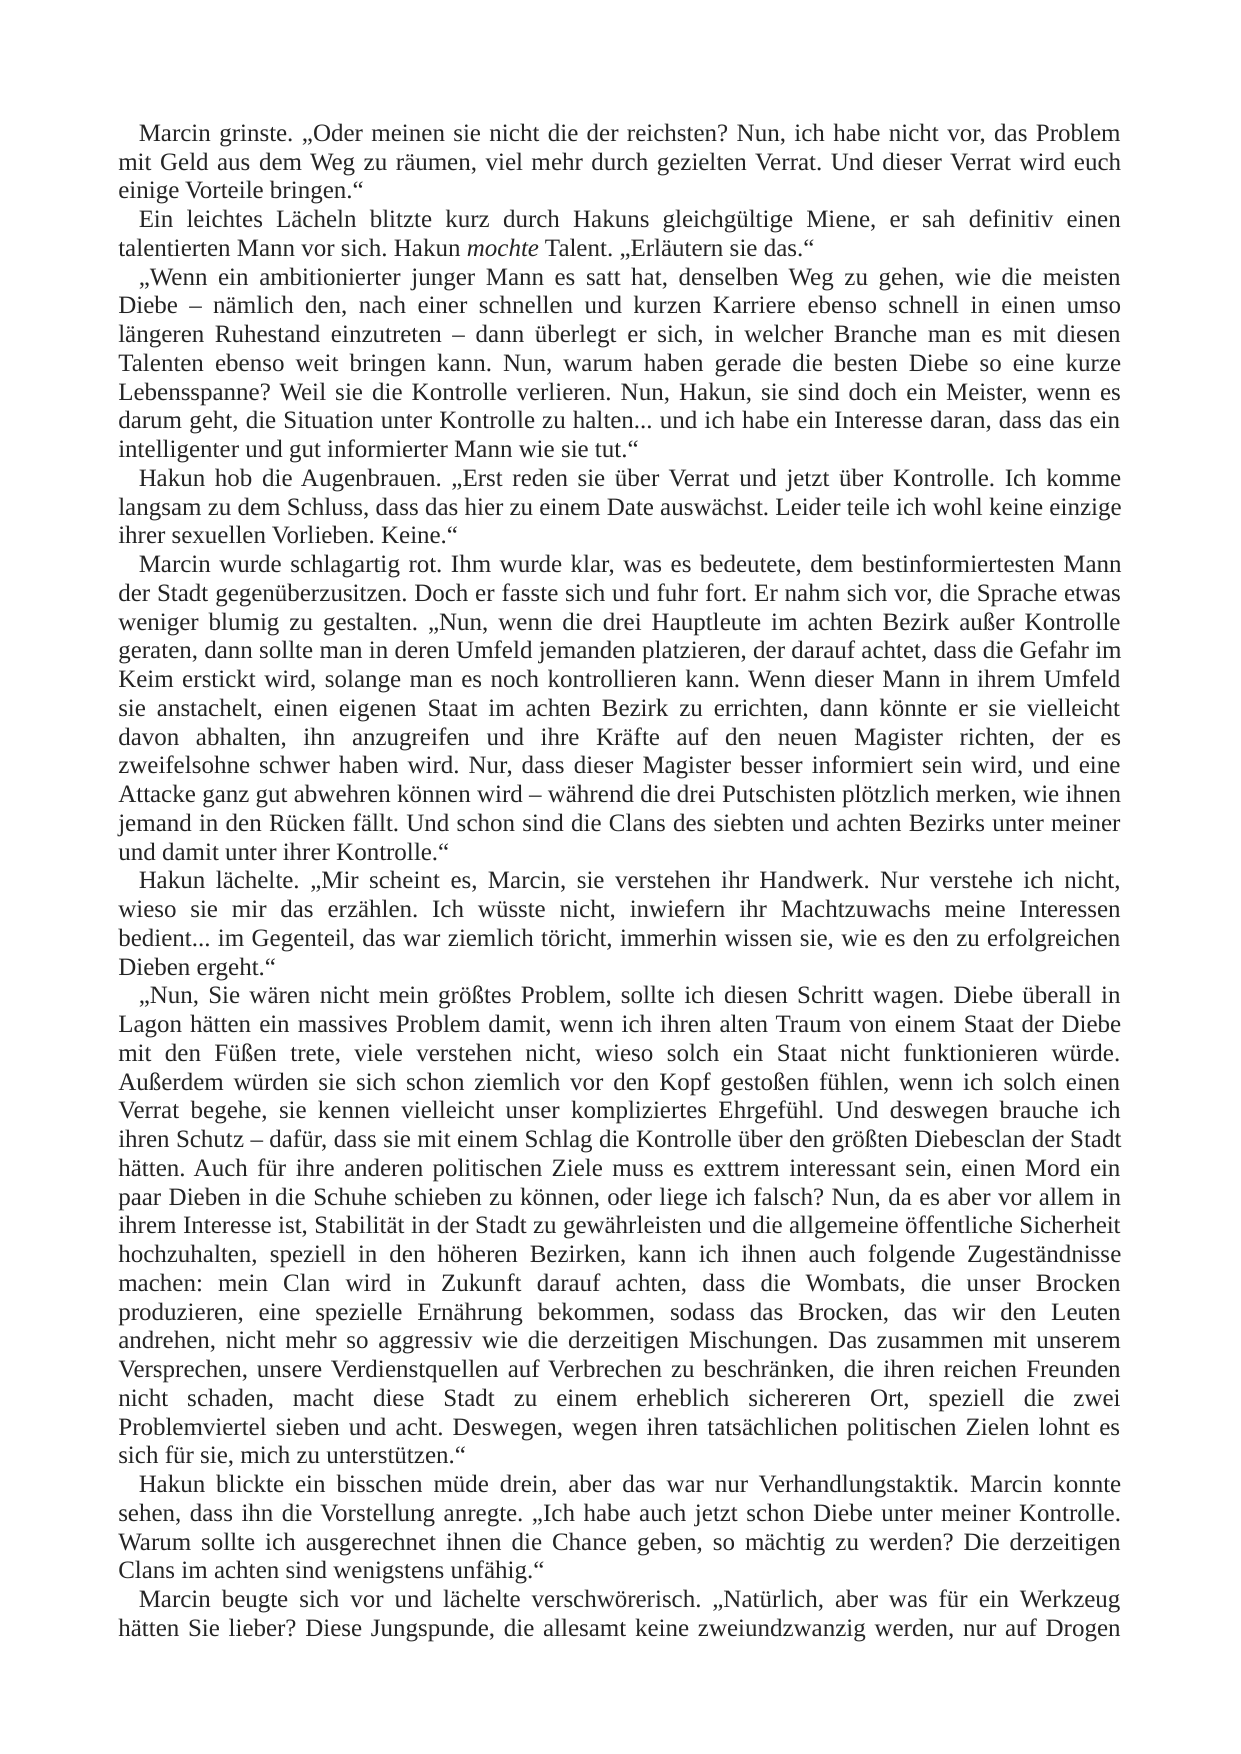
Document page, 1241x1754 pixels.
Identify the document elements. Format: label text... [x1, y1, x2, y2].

text Ein leichtes Lächeln blitzte kurz durch Hakuns gleichgültige Miene, er sah definitiv einen talentierten Mann vor sich. Hakun mochte Talent. „Erläutern sie das.“ [118, 204, 1122, 262]
text Hakun lächelte. „Mir scheint es, Marcin, sie verstehen ihr Handwerk. Nur verstehe ich nicht, wieso sie mir das erzählen. Ich wüsste nicht, inwiefern ihr Machtzuwachs meine Interessen bedient... im Gegenteil, das war ziemlich töricht, immerhin wissen sie, wie es den zu erfolgreichen Dieben ergeht.“ [118, 866, 1122, 981]
text „Nun, Sie wären nicht mein größtes Problem, sollte ich diesen Schritt wagen. Diebe überall in Lagon hätten ein massives Problem damit, wenn ich ihren alten Traum von einem Staat der Diebe mit den Füßen trete, viele verstehen nicht, wieso solch ein Staat nicht funktionieren würde. Außerdem würden sie sich schon ziemlich vor den Kopf gestoßen fühlen, wenn ich solch einen Verrat begehe, sie kennen vielleicht unser kompliziertes Ehrgefühl. Und deswegen brauche ich ihren Schutz – dafür, dass sie mit einem Schlag die Kontrolle über den größten Diebesclan der Stadt hätten. Auch für ihre anderen politischen Ziele muss es exttrem interessant sein, einen Mord ein paar Dieben in die Schuhe schieben zu können, oder liege ich falsch? Nun, da es aber vor allem in ihrem Interesse ist, Stabilität in der Stadt zu gewährleisten und die allgemeine öffentliche Sicherheit hochzuhalten, speziell in den höheren Bezirken, kann ich ihnen auch folgende Zugeständnisse machen: mein Clan wird in Zukunft darauf achten, dass die Wombats, die unser Brocken produzieren, eine spezielle Ernährung bekommen, sodass das Brocken, das wir den Leuten andrehen, nicht mehr so aggressiv wie die derzeitigen Mischungen. Das zusammen mit unserem Versprechen, unsere Verdienstquellen auf Verbrechen zu beschränken, die ihren reichen Freunden nicht schaden, macht diese Stadt zu einem erheblich sichereren Ort, speziell die zwei Problemviertel sieben und acht. Deswegen, wegen ihren tatsächlichen politischen Zielen lohnt es sich für sie, mich zu unterstützen.“ [118, 981, 1122, 1469]
text Hakun blickte ein bisschen müde drein, aber das war nur Verhandlungstaktik. Marcin konnte sehen, dass ihn die Vorstellung anregte. „Ich habe auch jetzt schon Diebe unter meiner Kontrolle. Warum sollte ich ausgerechnet ihnen die Chance geben, so mächtig zu werden? Die derzeitigen Clans im achten sind wenigstens unfähig.“ [118, 1469, 1122, 1584]
text Hakun hob die Augenbrauen. „Erst reden sie über Verrat und jetzt über Kontrolle. Ich komme langsam zu dem Schluss, dass das hier zu einem Date auswächst. Leider teile ich wohl keine einzige ihrer sexuellen Vorlieben. Keine.“ [118, 463, 1122, 549]
text Marcin wurde schlagartig rot. Ihm wurde klar, was es bedeutete, dem bestinformiertesten Mann der Stadt gegenüberzusitzen. Doch er fasste sich und fuhr fort. Er nahm sich vor, die Sprache etwas weniger blumig zu gestalten. „Nun, wenn die drei Hauptleute im achten Bezirk außer Kontrolle geraten, dann sollte man in deren Umfeld jemanden platzieren, der darauf achtet, dass die Gefahr im Keim erstickt wird, solange man es noch kontrollieren kann. Wenn dieser Mann in ihrem Umfeld sie anstachelt, einen eigenen Staat im achten Bezirk zu errichten, dann könnte er sie vielleicht davon abhalten, ihn anzugreifen und ihre Kräfte auf den neuen Magister richten, der es zweifelsohne schwer haben wird. Nur, dass dieser Magister besser informiert sein wird, und eine Attacke ganz gut abwehren können wird – während die drei Putschisten plötzlich merken, wie ihnen jemand in den Rücken fällt. Und schon sind die Clans des siebten und achten Bezirks unter meiner und damit unter ihrer Kontrolle.“ [118, 549, 1122, 866]
text Marcin grinste. „Oder meinen sie nicht die der reichsten? Nun, ich habe nicht vor, das Problem mit Geld aus dem Weg zu räumen, viel mehr durch gezielten Verrat. Und dieser Verrat wird euch einige Vorteile bringen.“ [118, 118, 1122, 204]
text „Wenn ein ambitionierter junger Mann es satt hat, denselben Weg zu gehen, wie die meisten Diebe – nämlich den, nach einer schnellen und kurzen Karriere ebenso schnell in einen umso längeren Ruhestand einzutreten – dann überlegt er sich, in welcher Branche man es mit diesen Talenten ebenso weit bringen kann. Nun, warum haben gerade die besten Diebe so eine kurze Lebensspanne? Weil sie die Kontrolle verlieren. Nun, Hakun, sie sind doch ein Meister, wenn es darum geht, die Situation unter Kontrolle zu halten... und ich habe ein Interesse daran, dass das ein intelligenter und gut informierter Mann wie sie tut.“ [118, 262, 1122, 463]
text Marcin beugte sich vor und lächelte verschwörerisch. „Natürlich, aber was für ein Werkzeug hätten Sie lieber? Diese Jungspunde, die allesamt keine zweiundzwanzig werden, nur auf Drogen [118, 1584, 1122, 1642]
